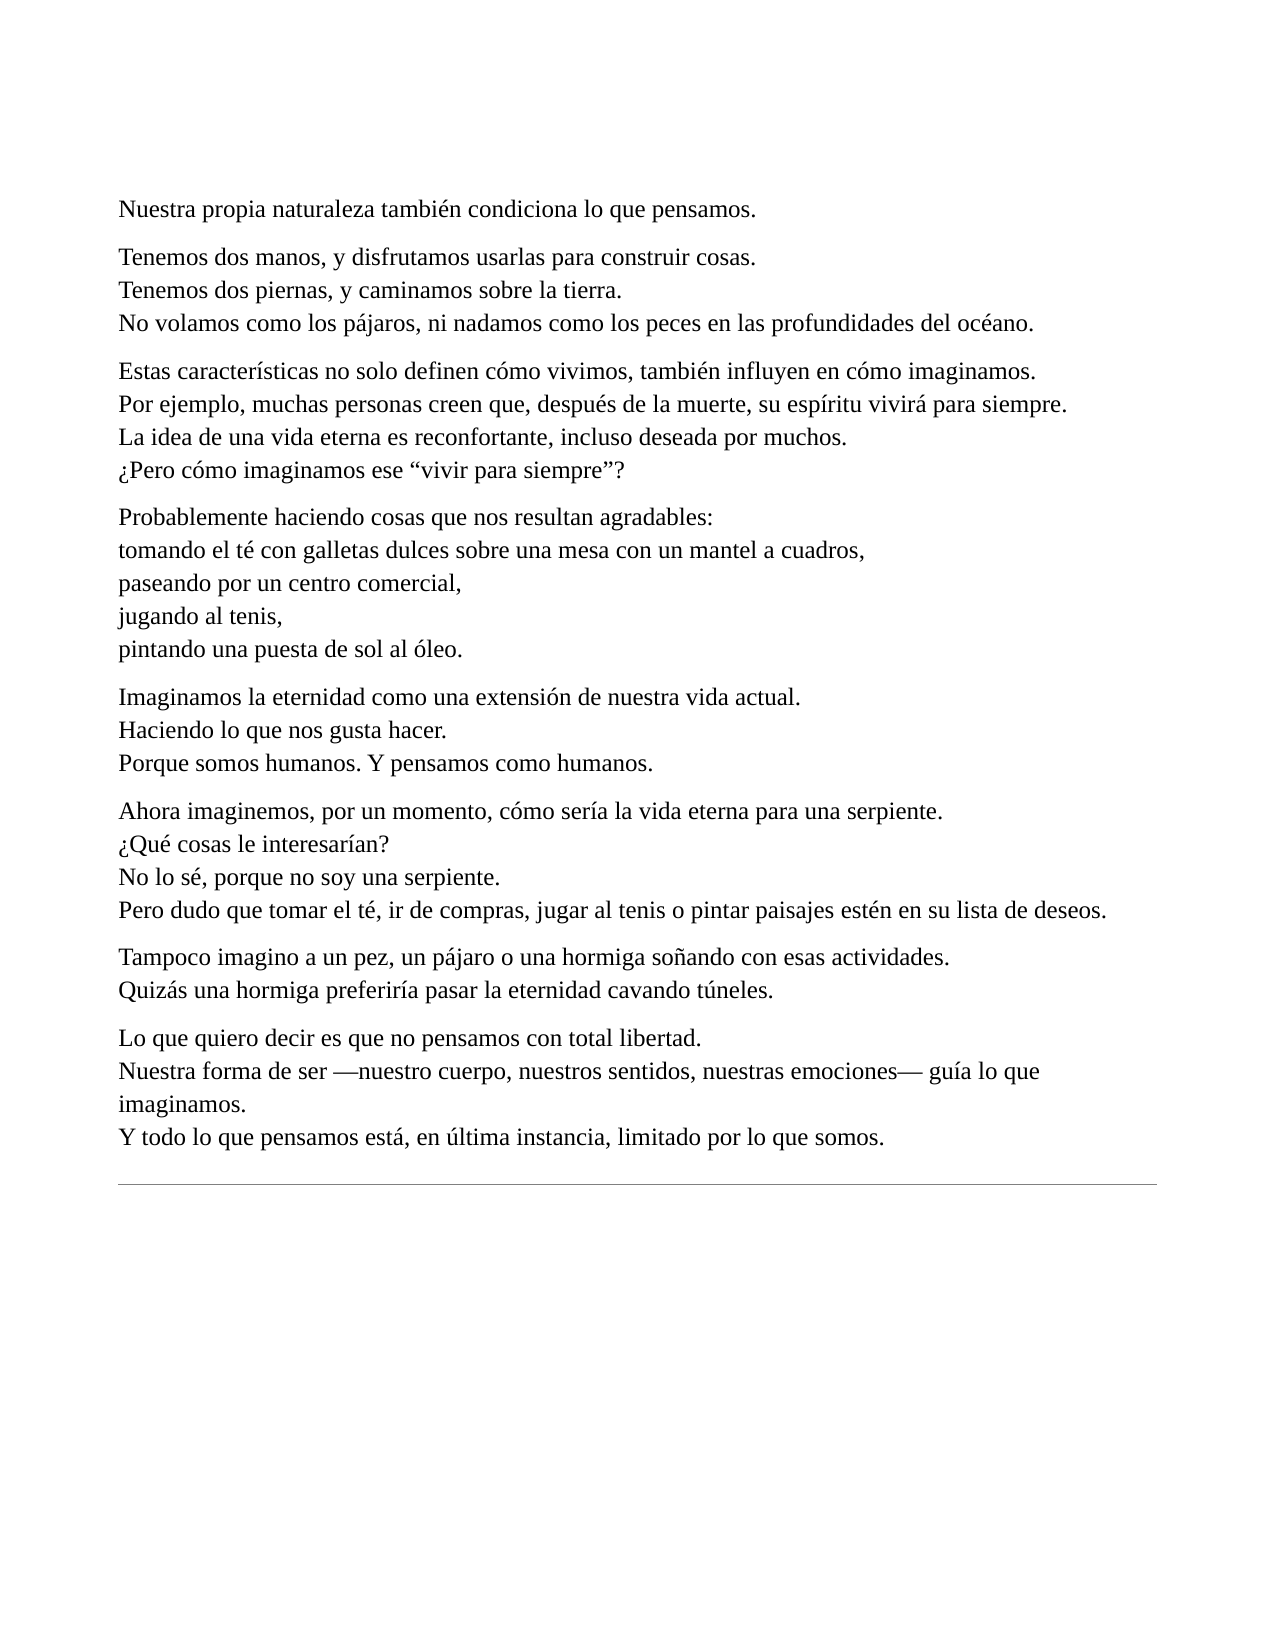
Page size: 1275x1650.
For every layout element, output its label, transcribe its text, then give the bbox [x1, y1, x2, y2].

text Ahora imaginemos, por un momento, cómo sería la vida eterna para una serpiente. ¿Qué cosas le interesarían? No lo sé, porque no soy una serpiente. Pero dudo que tomar el té, ir de compras, jugar al tenis o pintar paisajes estén en su lista de deseos. [118, 796, 1157, 923]
text Estas características no solo definen cómo vivimos, también influyen en cómo imaginamos. Por ejemplo, muchas personas creen que, después de la muerte, su espíritu vivirá para siempre. La idea de una vida eterna es reconfortante, incluso deseada por muchos. ¿Pero cómo imaginamos ese “vivir para siempre”? [118, 356, 1157, 483]
text Tampoco imagino a un pez, un pájaro o una hormiga soñando con esas actividades. Quizás una hormiga preferiría pasar la eternidad cavando túneles. [118, 942, 1157, 1004]
text Lo que quiero decir es que no pensamos con total libertad. Nuestra forma de ser —nuestro cuerpo, nuestros sentidos, nuestras emociones— guía lo que imaginamos. Y todo lo que pensamos está, en última instancia, limitado por lo que somos. [118, 1023, 1157, 1151]
text Nuestra propia naturaleza también condiciona lo que pensamos. [118, 194, 1157, 223]
text Imaginamos la eternidad como una extensión de nuestra vida actual. Haciendo lo que nos gusta hacer. Porque somos humanos. Y pensamos como humanos. [118, 682, 1157, 777]
text Tenemos dos manos, y disfrutamos usarlas para construir cosas. Tenemos dos piernas, y caminamos sobre la tierra. No volamos como los pájaros, ni nadamos como los peces en las profundidades del océano. [118, 242, 1157, 337]
text Probablemente haciendo cosas que nos resultan agradables: tomando el té con galletas dulces sobre una mesa con un mantel a cuadros, paseando por un centro comercial, jugando al tenis, pintando una puesta de sol al óleo. [118, 502, 1157, 663]
